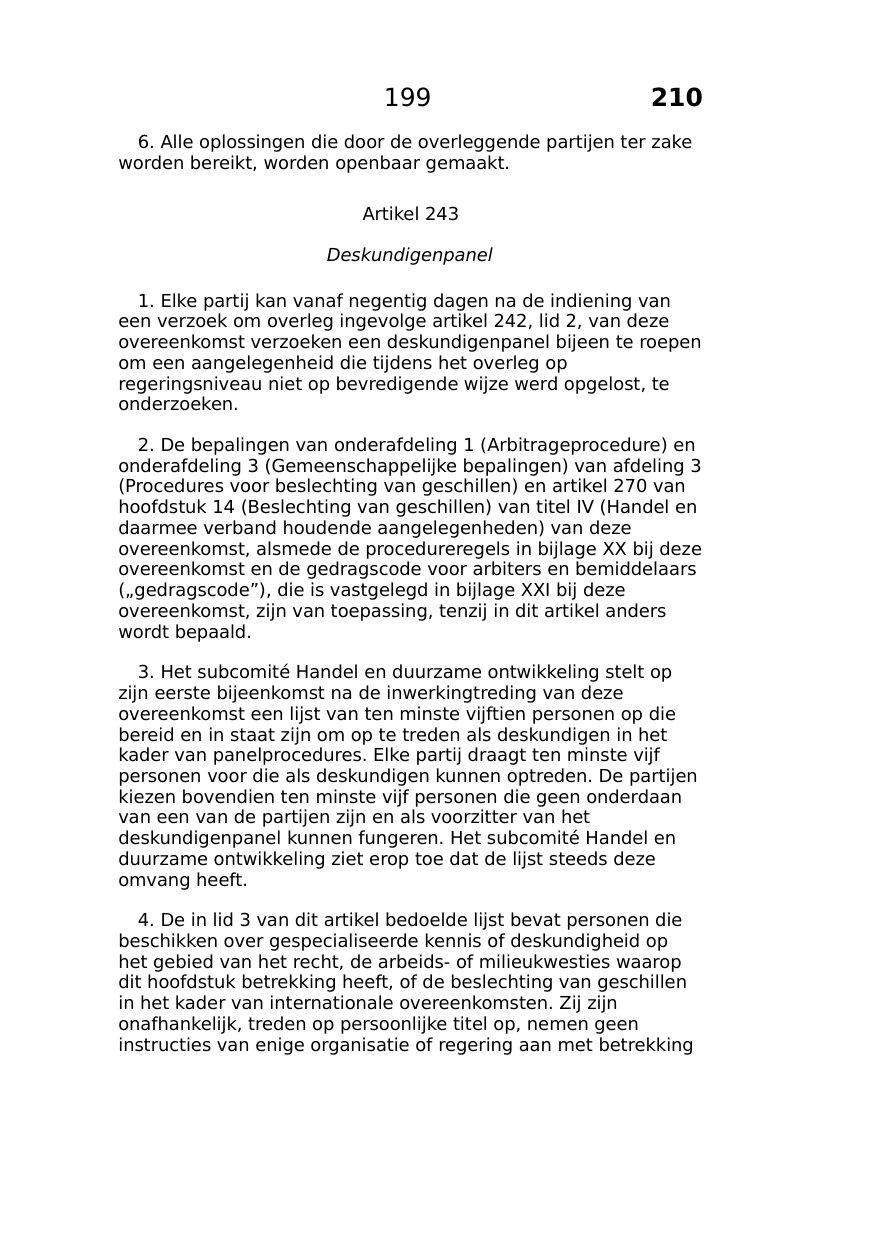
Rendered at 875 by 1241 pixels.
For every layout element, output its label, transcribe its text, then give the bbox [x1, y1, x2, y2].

text 2. De bepalingen van onderafdeling 1 (Arbitrageprocedure) en onderafdeling 3 (Gemeenschappelijke bepalingen) van afdeling 3 (Procedures voor beslechting van geschillen) en artikel 270 van hoofdstuk 14 (Beslechting van geschillen) van titel IV (Handel en daarmee verband houdende aangelegenheden) van deze overeenkomst, alsmede de procedureregels in bijlage XX bij deze overeenkomst en de gedragscode voor arbiters en bemiddelaars („gedragscode”), die is vastgelegd in bijlage XXI bij deze overeenkomst, zijn van toepassing, tenzij in dit artikel anders wordt bepaald. [118, 435, 703, 642]
text 3. Het subcomité Handel en duurzame ontwikkeling stelt op zijn eerste bijeenkomst na de inwerkingtreding van deze overeenkomst een lijst van ten minste vijftien personen op die bereid en in staat zijn om op te treden als deskundigen in het kader van panelprocedures. Elke partij draagt ten minste vijf personen voor die als deskundigen kunnen optreden. De partijen kiezen bovendien ten minste vijf personen die geen onderdaan van een van de partijen zijn en als voorzitter van het deskundigenpanel kunnen fungeren. Het subcomité Handel en duurzame ontwikkeling ziet erop toe dat de lijst steeds deze omvang heeft. [118, 662, 703, 890]
text 6. Alle oplossingen die door de overleggende partijen ter zake worden bereikt, worden openbaar gemaakt. [118, 132, 703, 173]
text 1. Elke partij kan vanaf negentig dagen na de indiening van een verzoek om overleg ingevolge artikel 242, lid 2, van deze overeenkomst verzoeken een deskundigenpanel bijeen te roepen om een aangelegenheid die tijdens het overleg op regeringsniveau niet op bevredigende wijze werd opgelost, te onderzoeken. [118, 291, 703, 415]
text 4. De in lid 3 van dit artikel bedoelde lijst bevat personen die beschikken over gespecialiseerde kennis of deskundigheid op het gebied van het recht, de arbeids- of milieukwesties waarop dit hoofdstuk betrekking heeft, of de beslechting van geschillen in het kader van internationale overeenkomsten. Zij zijn onafhankelijk, treden op persoonlijke titel op, nemen geen instructies van enige organisatie of regering aan met betrekking [118, 910, 703, 1055]
subtitle Artikel 243 Deskundigenpanel [118, 203, 703, 266]
